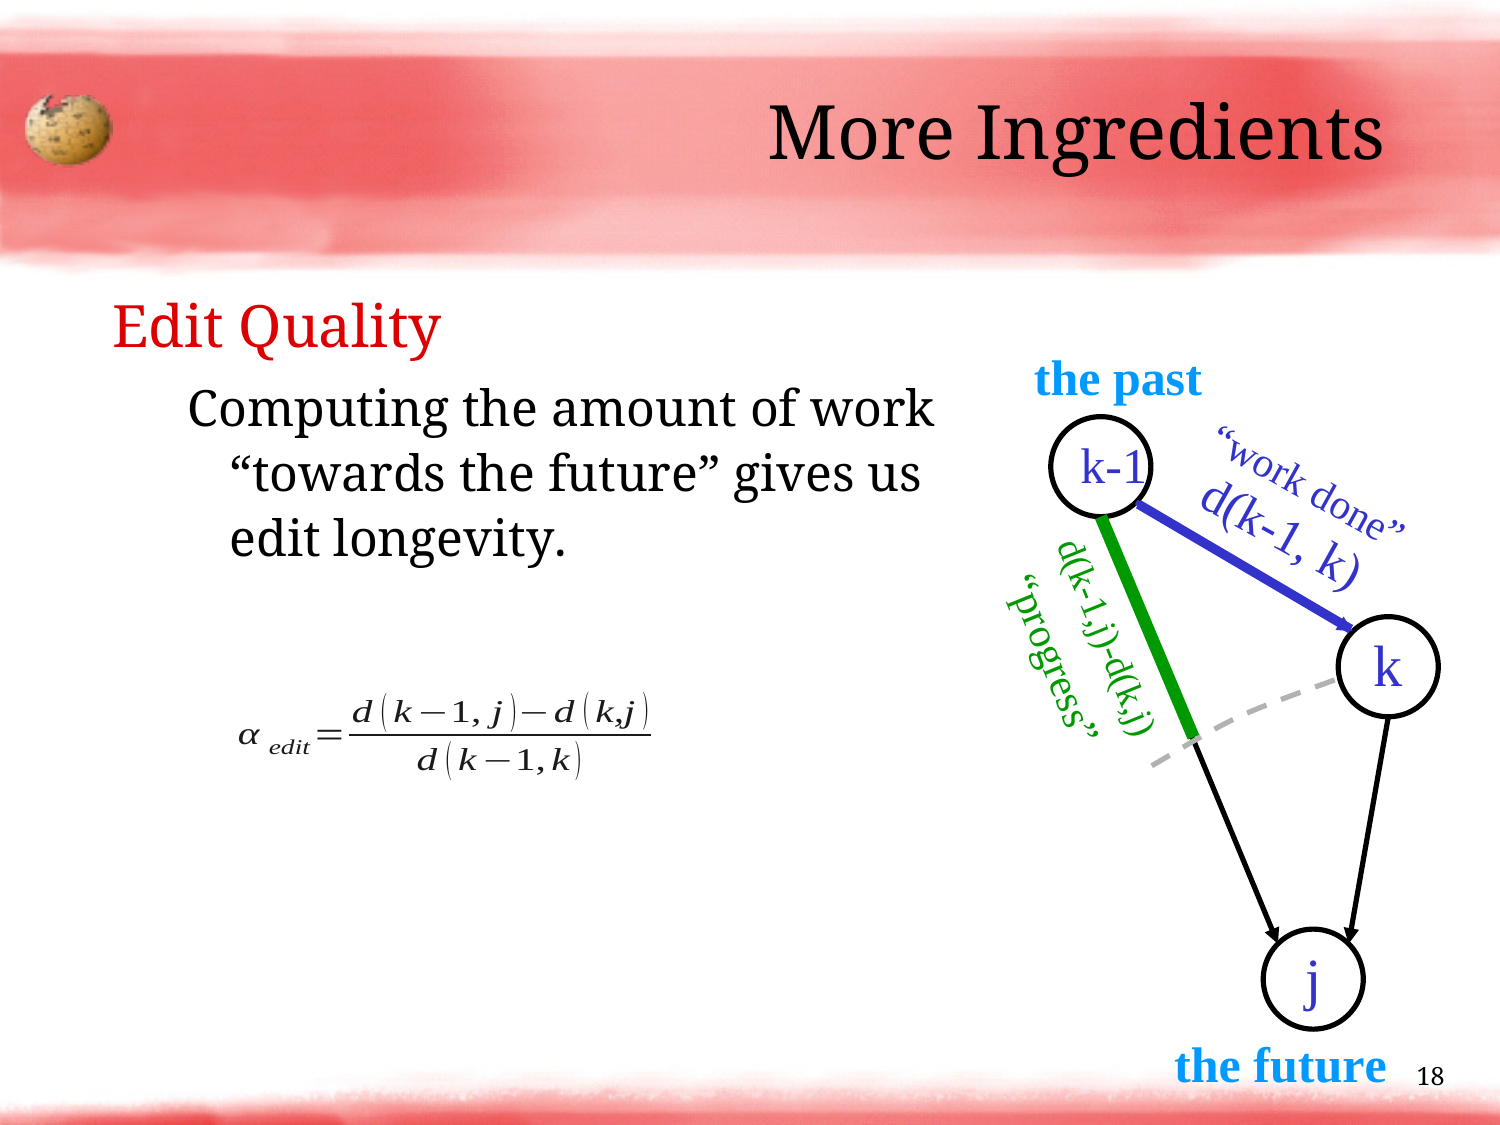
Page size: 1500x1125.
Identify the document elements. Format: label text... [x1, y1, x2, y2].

title More Ingredients [112, 38, 1387, 223]
list Edit Quality Computing the amount of work “towards the future” gives us edit longevity. [112, 287, 969, 1035]
text_box d(k-1,j)-d(k,j)‏ “progress” [980, 511, 1185, 782]
picture [0, 0, 1500, 1125]
text_box the past [1019, 341, 1218, 415]
chart [225, 690, 667, 782]
text_box k-1 [1050, 416, 1151, 517]
text_box j [1263, 929, 1364, 1029]
text_box “work done” d(k-1, k)‏ [1157, 400, 1431, 625]
text_box k [1338, 616, 1439, 717]
text_box the future [1159, 1029, 1402, 1103]
